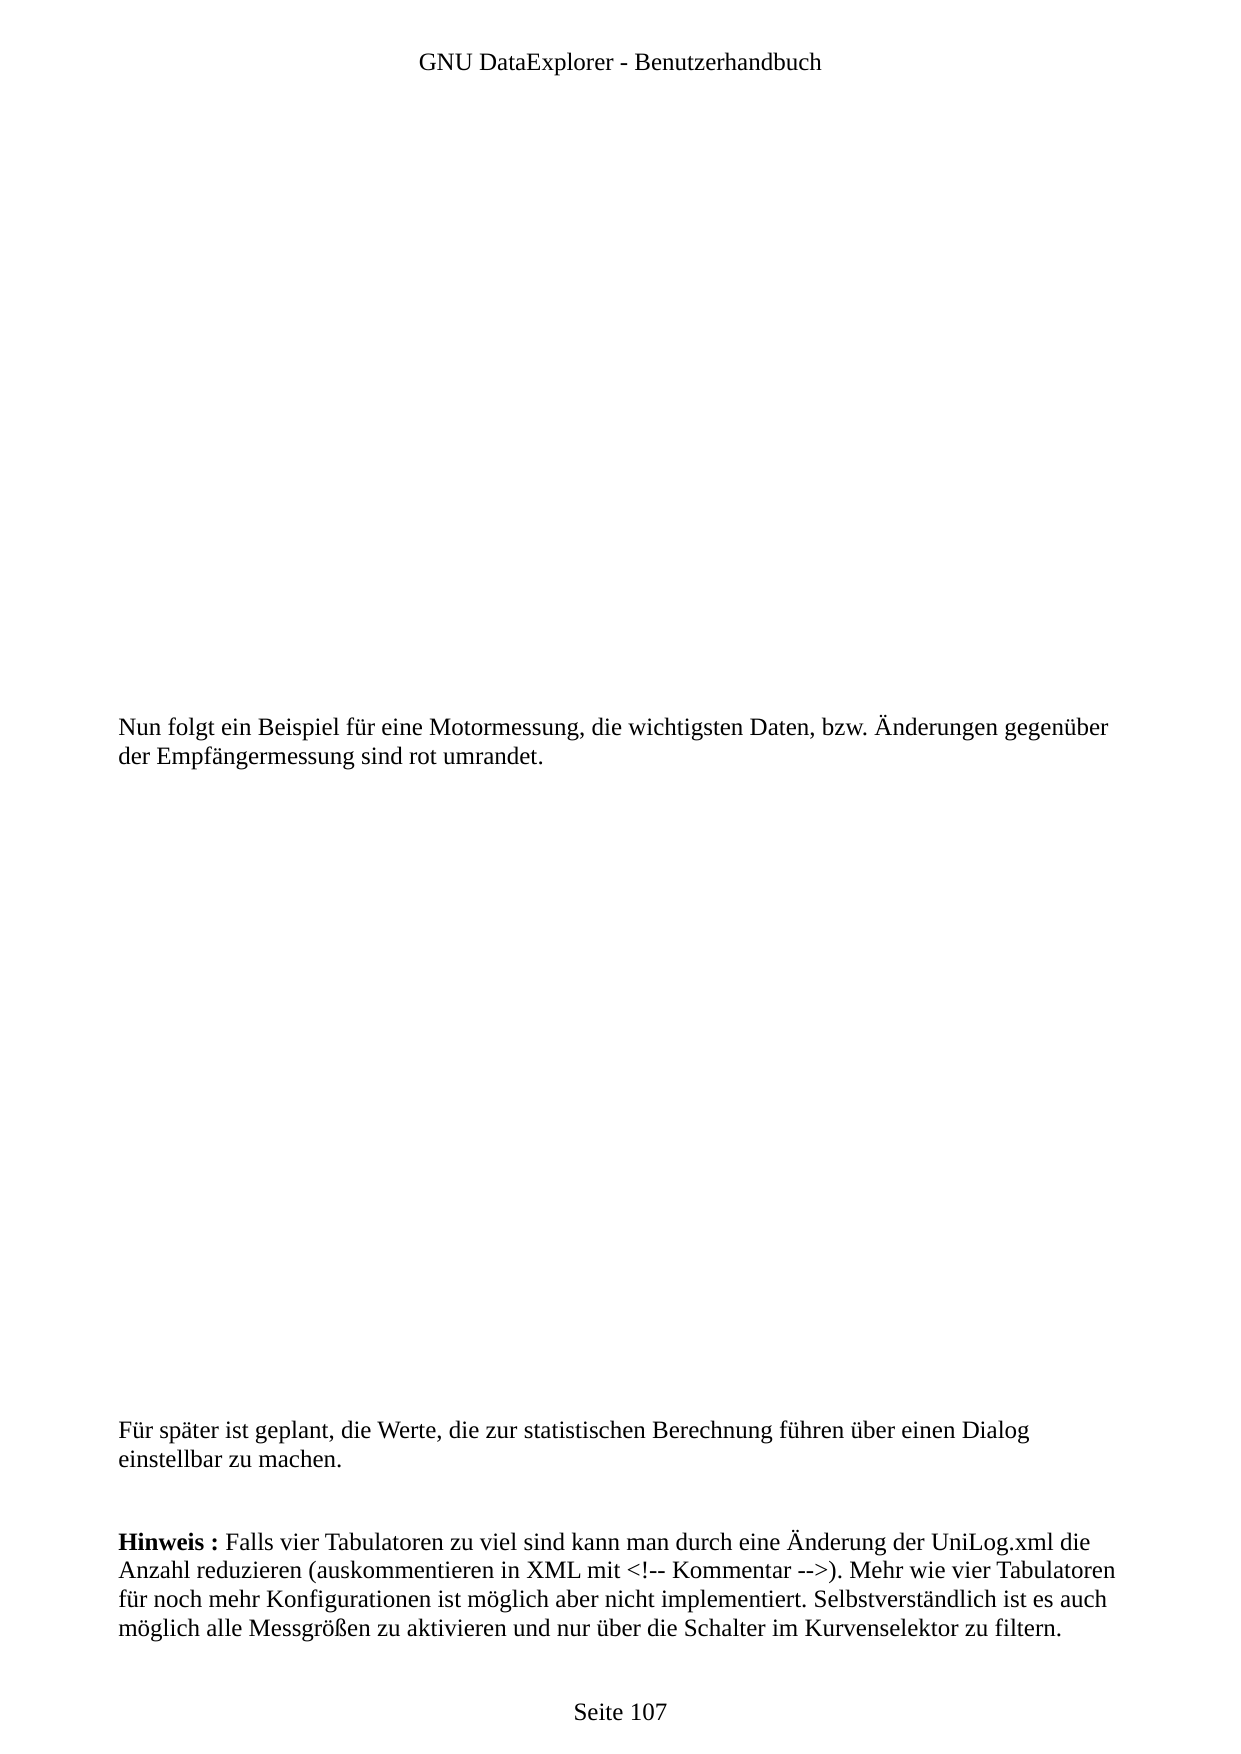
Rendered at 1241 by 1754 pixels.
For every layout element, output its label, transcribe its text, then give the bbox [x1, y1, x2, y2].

text Hinweis : Falls vier Tabulatoren zu viel sind kann man durch eine Änderung der UniLog.xml die Anzahl reduzieren (auskommentieren in XML mit <!-- Kommentar -->). Mehr wie vier Tabulatoren für noch mehr Konfigurationen ist möglich aber nicht implementiert. Selbstverständlich ist es auch möglich alle Messgrößen zu aktivieren und nur über die Schalter im Kurvenselektor zu filtern. [118, 1527, 1122, 1642]
text Nun folgt ein Beispiel für eine Motormessung, die wichtigsten Daten, bzw. Änderungen gegenüber der Empfängermessung sind rot umrandet. [118, 712, 1122, 770]
text Für später ist geplant, die Werte, die zur statistischen Berechnung führen über einen Dialog einstellbar zu machen. [118, 1415, 1122, 1473]
